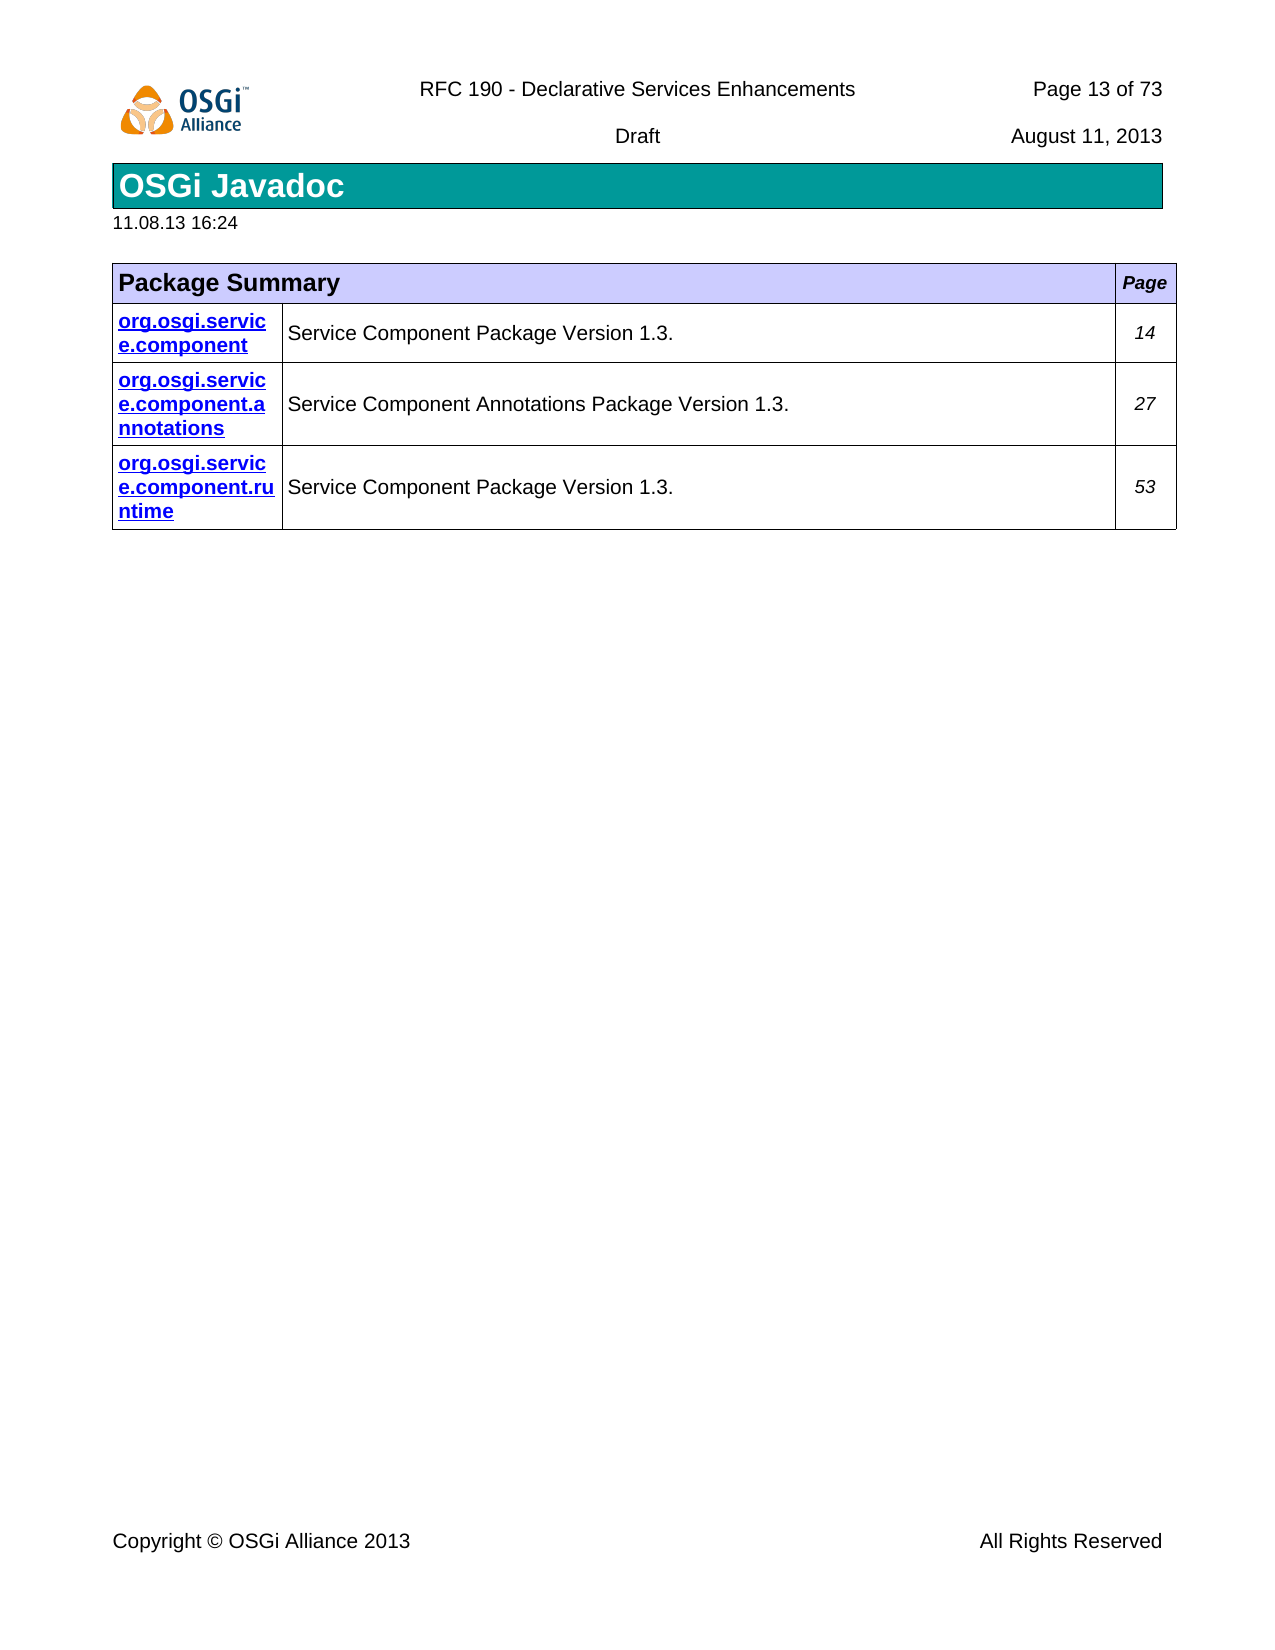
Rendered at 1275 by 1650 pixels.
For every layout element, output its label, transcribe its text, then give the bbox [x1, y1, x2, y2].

table_cell [1116, 363, 1176, 445]
table_cell Service Component Package Version 1.3. [283, 446, 1115, 528]
table_cell org.osgi.service.component.runtime [113, 446, 282, 528]
table_header Package Summary [113, 264, 1115, 303]
table_header Page [1116, 264, 1176, 303]
table_cell [1116, 304, 1176, 362]
text 11.08.13 16:24 [112, 212, 1162, 233]
table_cell Service Component Package Version 1.3. [283, 304, 1115, 362]
table_cell [1116, 446, 1176, 528]
subtitle OSGi Javadoc [114, 164, 1162, 208]
table_cell Service Component Annotations Package Version 1.3. [283, 363, 1115, 445]
table_cell org.osgi.service.component.annotations [113, 363, 282, 445]
picture [113, 78, 257, 142]
table_cell org.osgi.service.component [113, 304, 282, 362]
